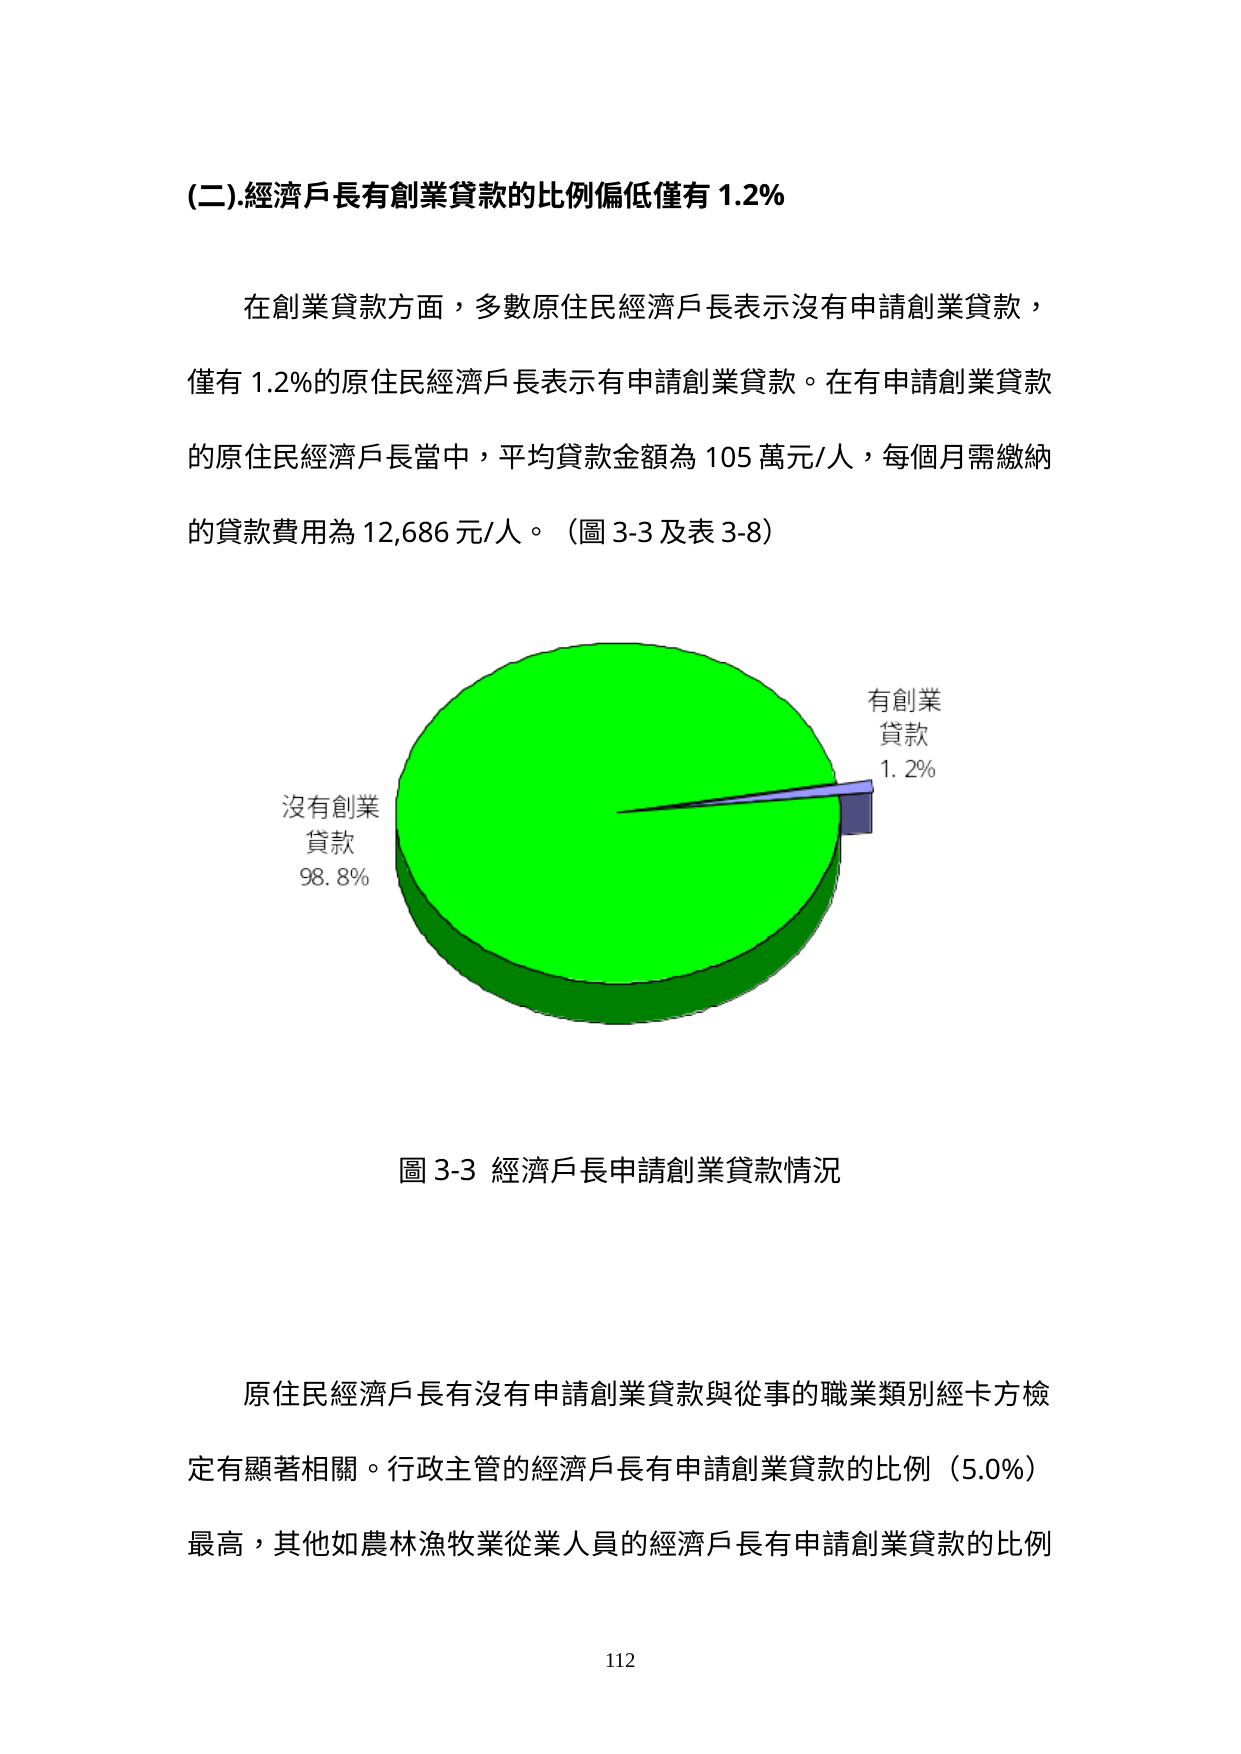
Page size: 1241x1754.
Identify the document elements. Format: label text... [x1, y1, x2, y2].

text 圖3-3 經濟戶長申請創業貸款情況 [187, 1125, 1053, 1200]
text 原住民經濟戶長有沒有申請創業貸款與從事的職業類別經卡方檢定有顯著相關。行政主管的經濟戶長有申請創業貸款的比例（5.0%）最高，其他如農林漁牧業從業人員的經濟戶長有申請創業貸款的比例 [187, 1350, 1053, 1575]
text (二).經濟戶長有創業貸款的比例偏低僅有1.2% [187, 150, 1053, 225]
text 在創業貸款方面，多數原住民經濟戶長表示沒有申請創業貸款，僅有1.2%的原住民經濟戶長表示有申請創業貸款。在有申請創業貸款的原住民經濟戶長當中，平均貸款金額為105萬元/人，每個月需繳納的貸款費用為12,686元/人。（圖3-3及表3-8） [187, 262, 1053, 562]
